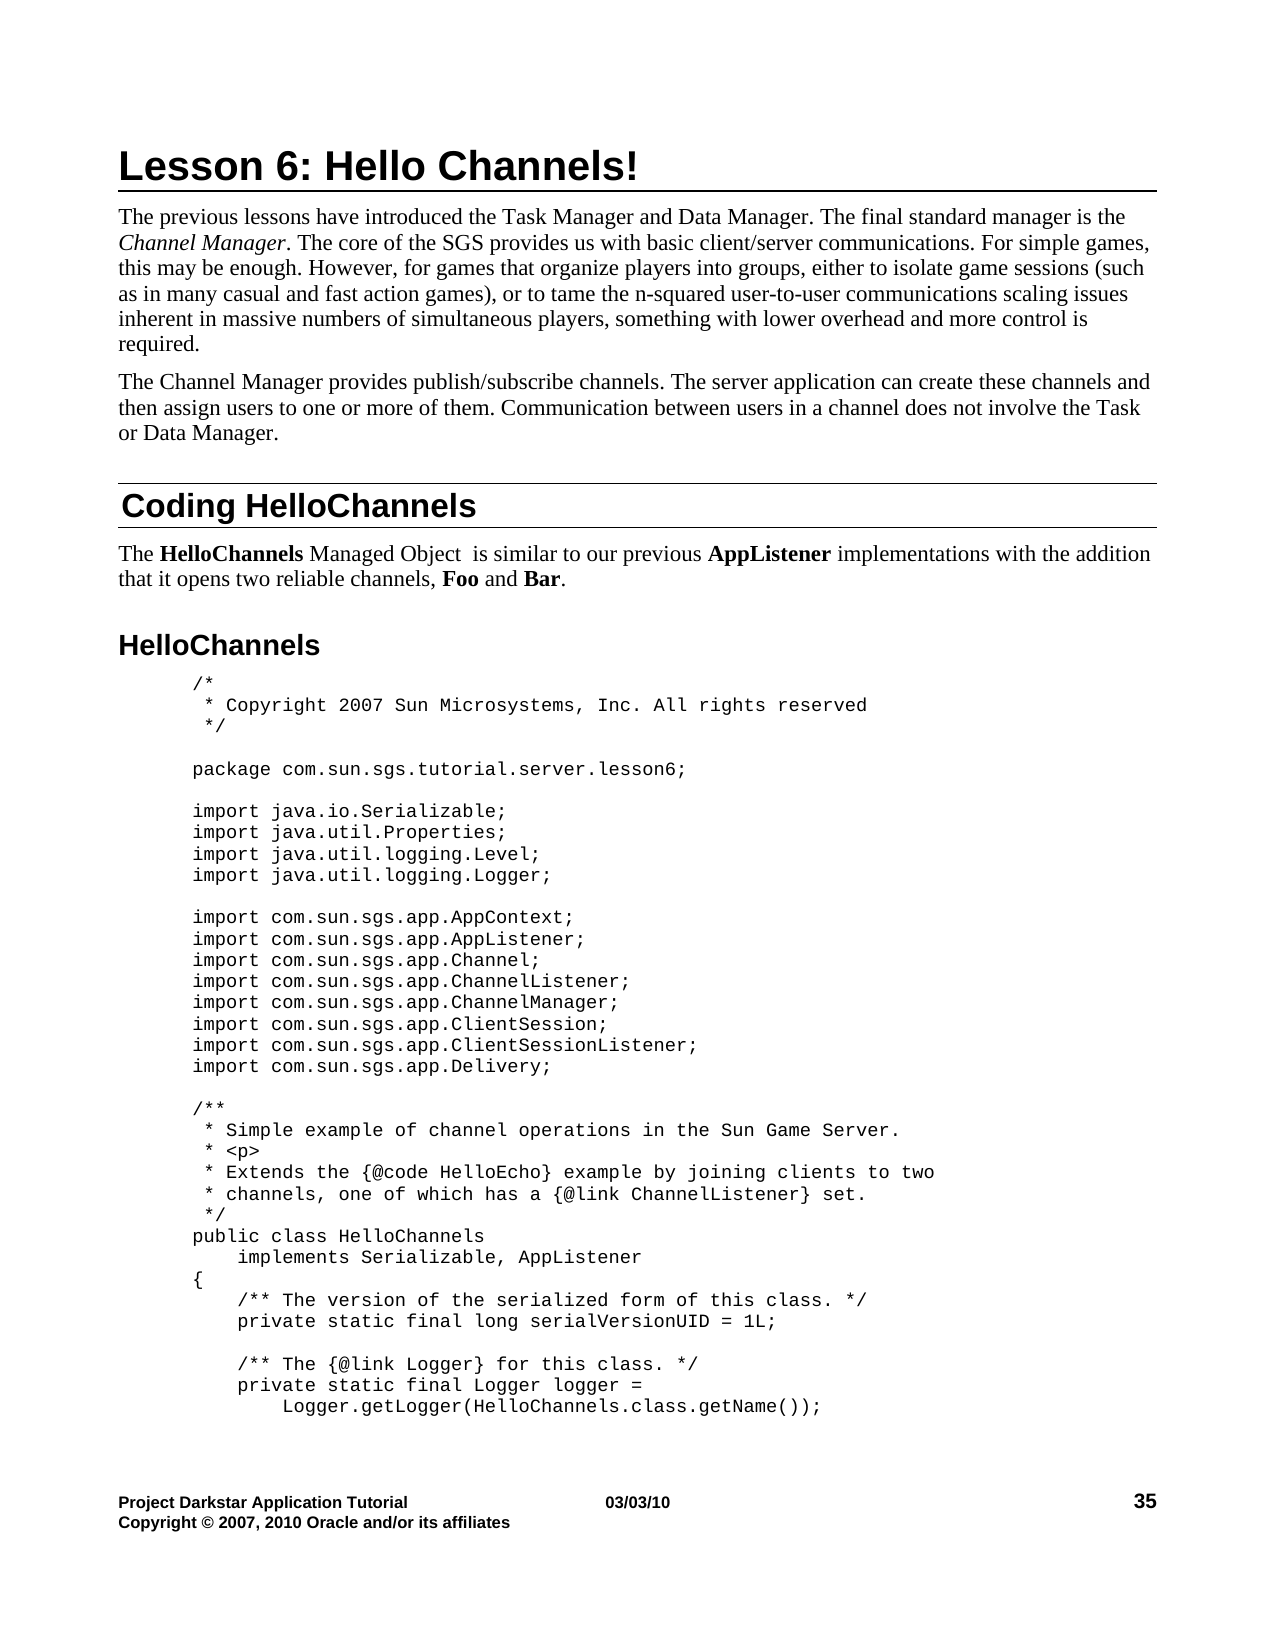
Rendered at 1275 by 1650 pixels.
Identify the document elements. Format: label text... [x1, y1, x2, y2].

subtitle Lesson 6: Hello Channels! [118, 143, 1157, 190]
text /* * Copyright 2007 Sun Microsystems, Inc. All rights reserved */ package com.sun.sgs.tutorial.server.lesson6; import java.io.Serializable; import java.util.Properties; import java.util.logging.Level; import java.util.logging.Logger; import com.sun.sgs.app.AppContext; import com.sun.sgs.app.AppListener; import com.sun.sgs.app.Channel; import com.sun.sgs.app.ChannelListener; import com.sun.sgs.app.ChannelManager; import com.sun.sgs.app.ClientSession; import com.sun.sgs.app.ClientSessionListener; import com.sun.sgs.app.Delivery; /** * Simple example of channel operations in the Sun Game Server. * <p> * Extends the {@code HelloEcho} example by joining clients to two * channels, one of which has a {@link ChannelListener} set. */ public class HelloChannels implements Serializable, AppListener { /** The version of the serialized form of this class. */ private static final long serialVersionUID = 1L; /** The {@link Logger} for this class. */ private static final Logger logger = Logger.getLogger(HelloChannels.class.getName()); [192, 674, 1098, 1439]
subtitle HelloChannels [118, 629, 1157, 662]
text The HelloChannels Managed Object is similar to our previous AppListener implementations with the addition that it opens two reliable channels, Foo and Bar. [118, 541, 1157, 592]
subtitle Coding HelloChannels [118, 484, 1157, 527]
text The previous lessons have introduced the Task Manager and Data Manager. The final standard manager is the Channel Manager. The core of the SGS provides us with basic client/server communications. For simple games, this may be enough. However, for games that organize players into groups, either to isolate game sessions (such as in many casual and fast action games), or to tame the n-squared user-to-user communications scaling issues inherent in massive numbers of simultaneous players, something with lower overhead and more control is required. [118, 204, 1157, 357]
text The Channel Manager provides publish/subscribe channels. The server application can create these channels and then assign users to one or more of them. Communication between users in a channel does not involve the Task or Data Manager. [118, 369, 1157, 446]
